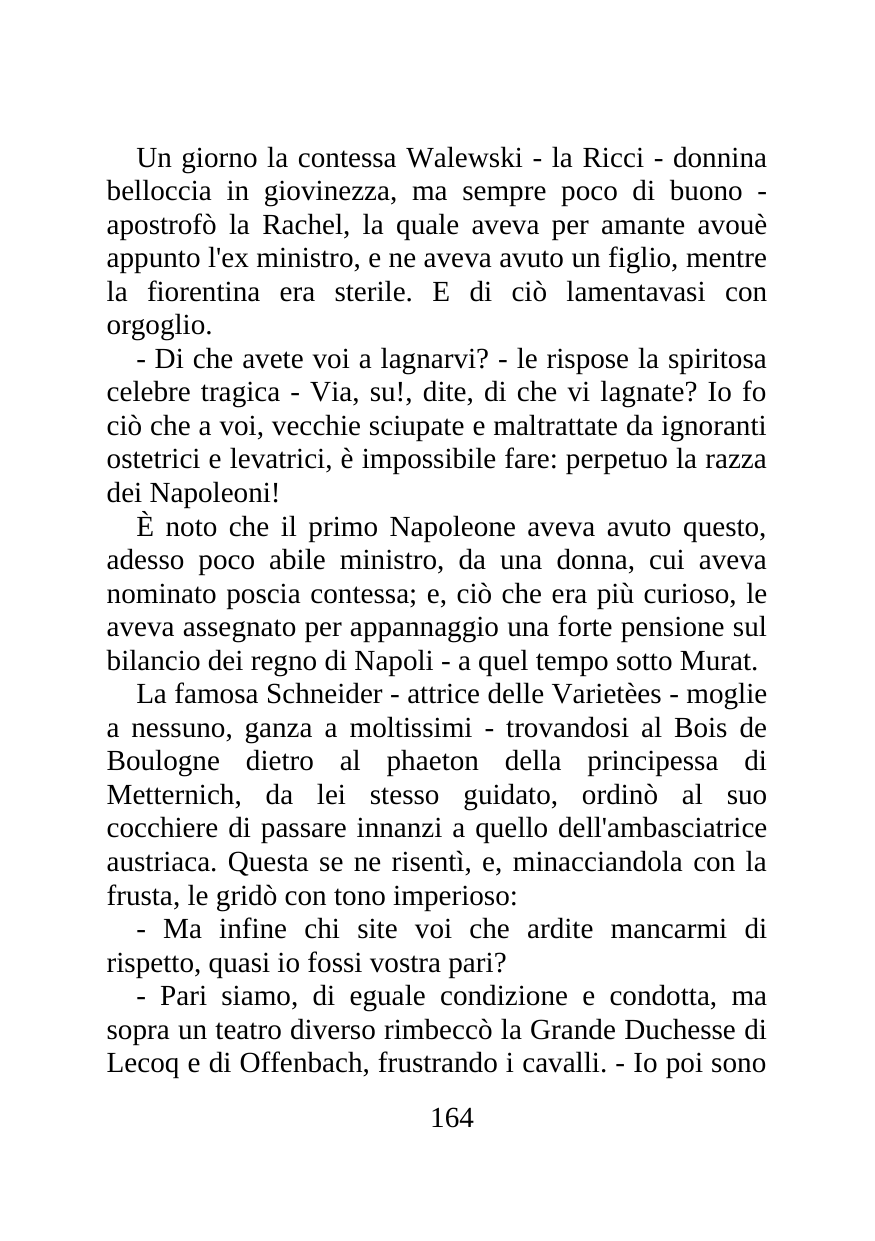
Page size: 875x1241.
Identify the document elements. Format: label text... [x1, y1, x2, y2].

text Un giorno la contessa Walewski - la Ricci - donnina belloccia in giovinezza, ma sempre poco di buono - apostrofò la Rachel, la quale aveva per amante avouè appunto l'ex ministro, e ne aveva avuto un figlio, mentre la fiorentina era sterile. E di ciò lamentavasi con orgoglio. [106, 140, 768, 341]
text - Di che avete voi a lagnarvi? - le rispose la spiritosa celebre tragica - Via, su!, dite, di che vi lagnate? Io fo ciò che a voi, vecchie sciupate e maltrattate da ignoranti ostetrici e levatrici, è impossibile fare: perpetuo la razza dei Napoleoni! [106, 341, 768, 509]
text - Pari siamo, di eguale condizione e condotta, ma sopra un teatro diverso rimbeccò la Grande Duchesse di Lecoq e di Offenbach, frustrando i cavalli. - Io poi sono [106, 978, 768, 1079]
text La famosa Schneider - attrice delle Varietèes - moglie a nessuno, ganza a moltissimi - trovandosi al Bois de Boulogne dietro al phaeton della principessa di Metternich, da lei stesso guidato, ordinò al suo cocchiere di passare innanzi a quello dell'ambasciatrice austriaca. Questa se ne risentì, e, minacciandola con la frusta, le gridò con tono imperioso: [106, 676, 768, 911]
text - Ma infine chi site voi che ardite mancarmi di rispetto, quasi io fossi vostra pari? [106, 911, 768, 978]
text È noto che il primo Napoleone aveva avuto questo, adesso poco abile ministro, da una donna, cui aveva nominato poscia contessa; e, ciò che era più curioso, le aveva assegnato per appannaggio una forte pensione sul bilancio dei regno di Napoli - a quel tempo sotto Murat. [106, 509, 768, 676]
